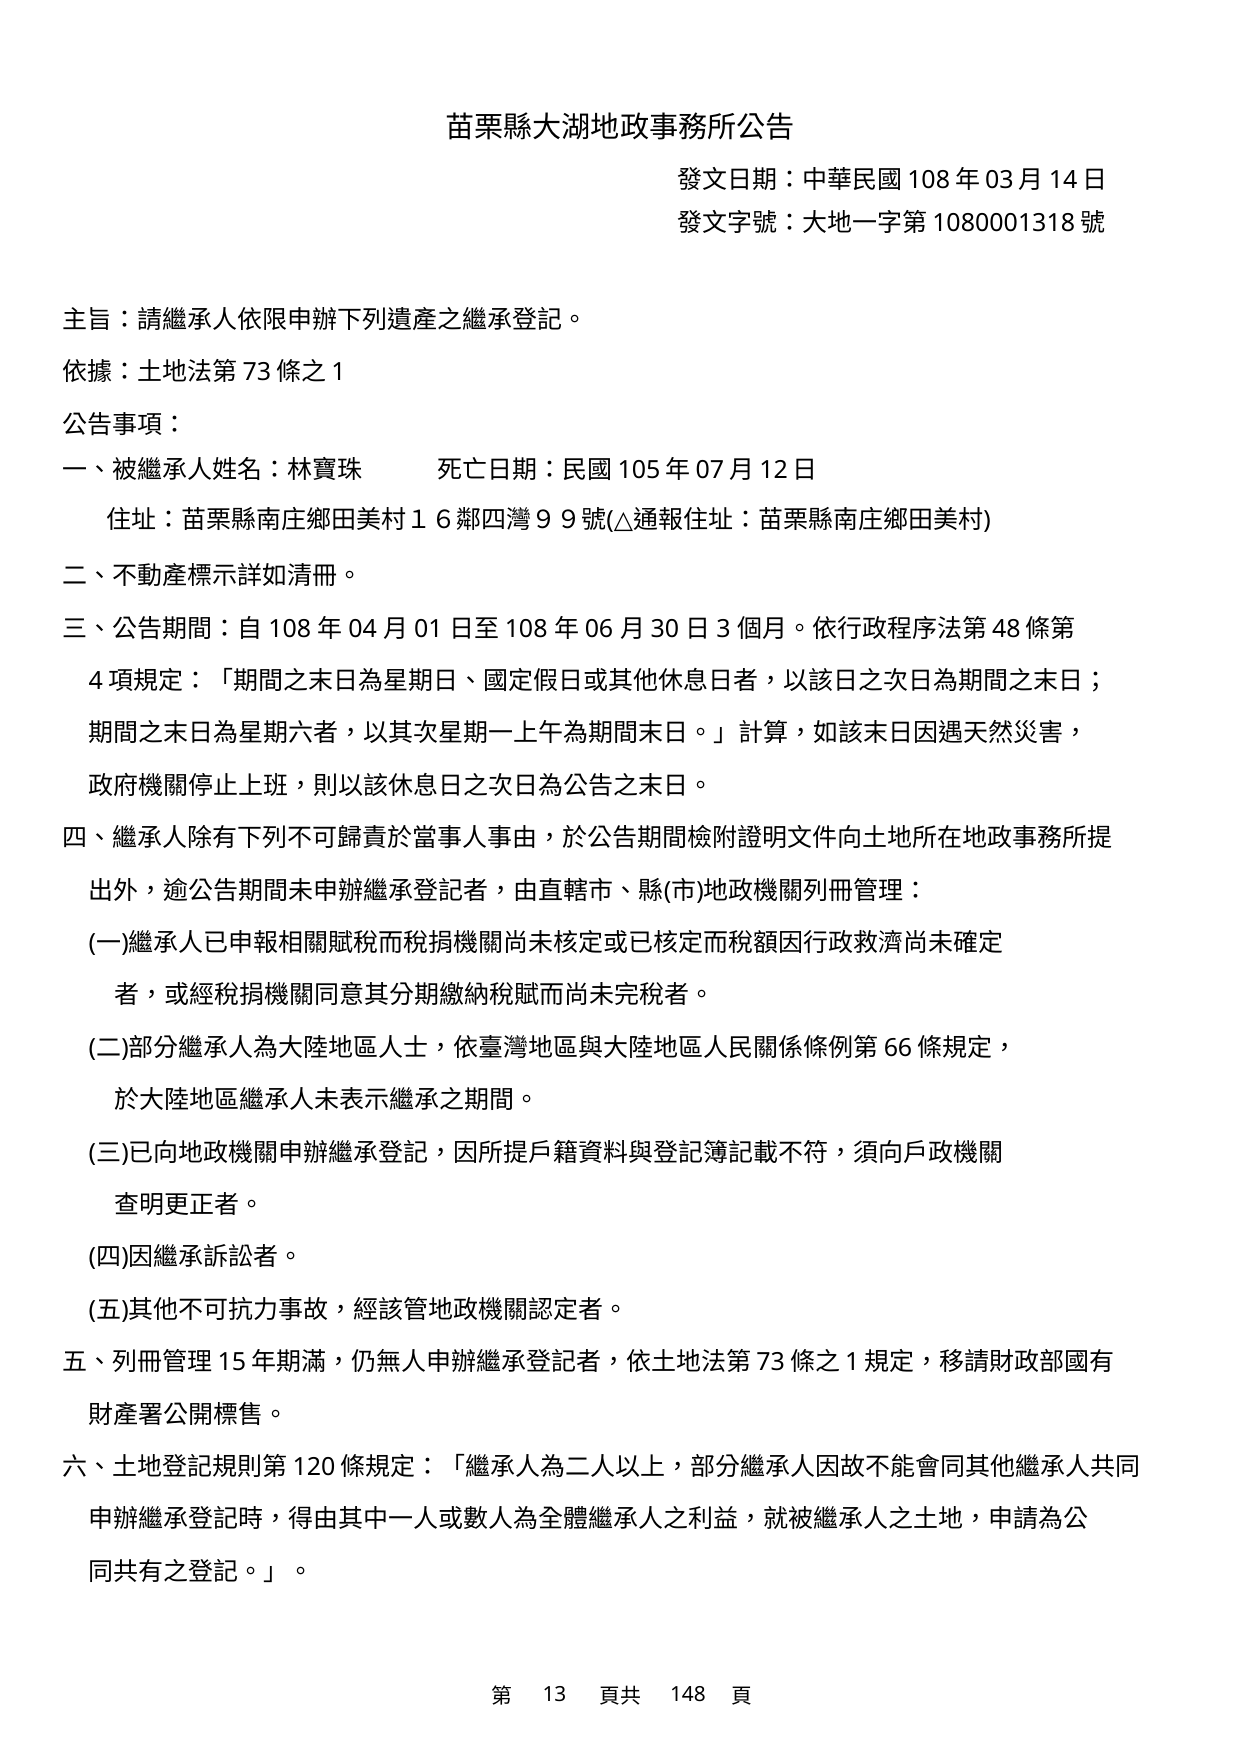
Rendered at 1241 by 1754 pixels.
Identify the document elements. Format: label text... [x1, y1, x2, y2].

text 頁 [721, 1679, 762, 1709]
text 148 [654, 1679, 721, 1708]
text 苗栗縣大湖地政事務所公告 [62, 103, 1177, 146]
text 一、被繼承人姓名：林寶珠 死亡日期：民國105年07月12日 [62, 450, 1177, 486]
text 二、不動產標示詳如清冊。 三、公告期間：自 108 年 04 月 01 日至 108 年 06 月 30 日 3 個月。依行政程序法第48條第 4項規定：「期間之末日為星期日、國定假日或其他休息日者，以該日之次日為期間之末日； 期間之末日為星期六者，以其次星期一上午為期間末日。」計算，如該末日因遇天然災害， 政府機關停止上班，則以該休息日之次日為公告之末日。 四、繼承人除有下列不可歸責於當事人事由，於公告期間檢附證明文件向土地所在地政事務所提 出外，逾公告期間未申辦繼承登記者，由直轄市、縣(市)地政機關列冊管理： (一)繼承人已申報相關賦稅而稅捐機關尚未核定或已核定而稅額因行政救濟尚未確定 者，或經稅捐機關同意其分期繳納稅賦而尚未完稅者。 (二)部分繼承人為大陸地區人士，依臺灣地區與大陸地區人民關係條例第66條規定， 於大陸地區繼承人未表示繼承之期間。 (三)已向地政機關申辦繼承登記，因所提戶籍資料與登記簿記載不符，須向戶政機關 查明更正者。 (四)因繼承訴訟者。 (五)其他不可抗力事故，經該管地政機關認定者。 五、列冊管理15年期滿，仍無人申辦繼承登記者，依土地法第73條之1規定，移請財政部國有 財產署公開標售。 六、土地登記規則第120條規定：「繼承人為二人以上，部分繼承人因故不能會同其他繼承人共同 申辦繼承登記時，得由其中一人或數人為全體繼承人之利益，就被繼承人之土地，申請為公 同共有之登記。」。 [62, 539, 1177, 1587]
text 第 [481, 1679, 523, 1709]
text 主旨：請繼承人依限申辦下列遺產之繼承登記。 依據：土地法第73條之1 公告事項： [62, 283, 1177, 441]
text 住址：苗栗縣南庄鄉田美村１６鄰四灣９９號(△通報住址：苗栗縣南庄鄉田美村) [106, 500, 1177, 539]
text 13 [523, 1679, 585, 1708]
text 發文字號：大地一字第1080001318號 [677, 202, 1177, 238]
text 頁共 [585, 1679, 654, 1709]
text 發文日期：中華民國108年03月14日 [677, 160, 1177, 196]
